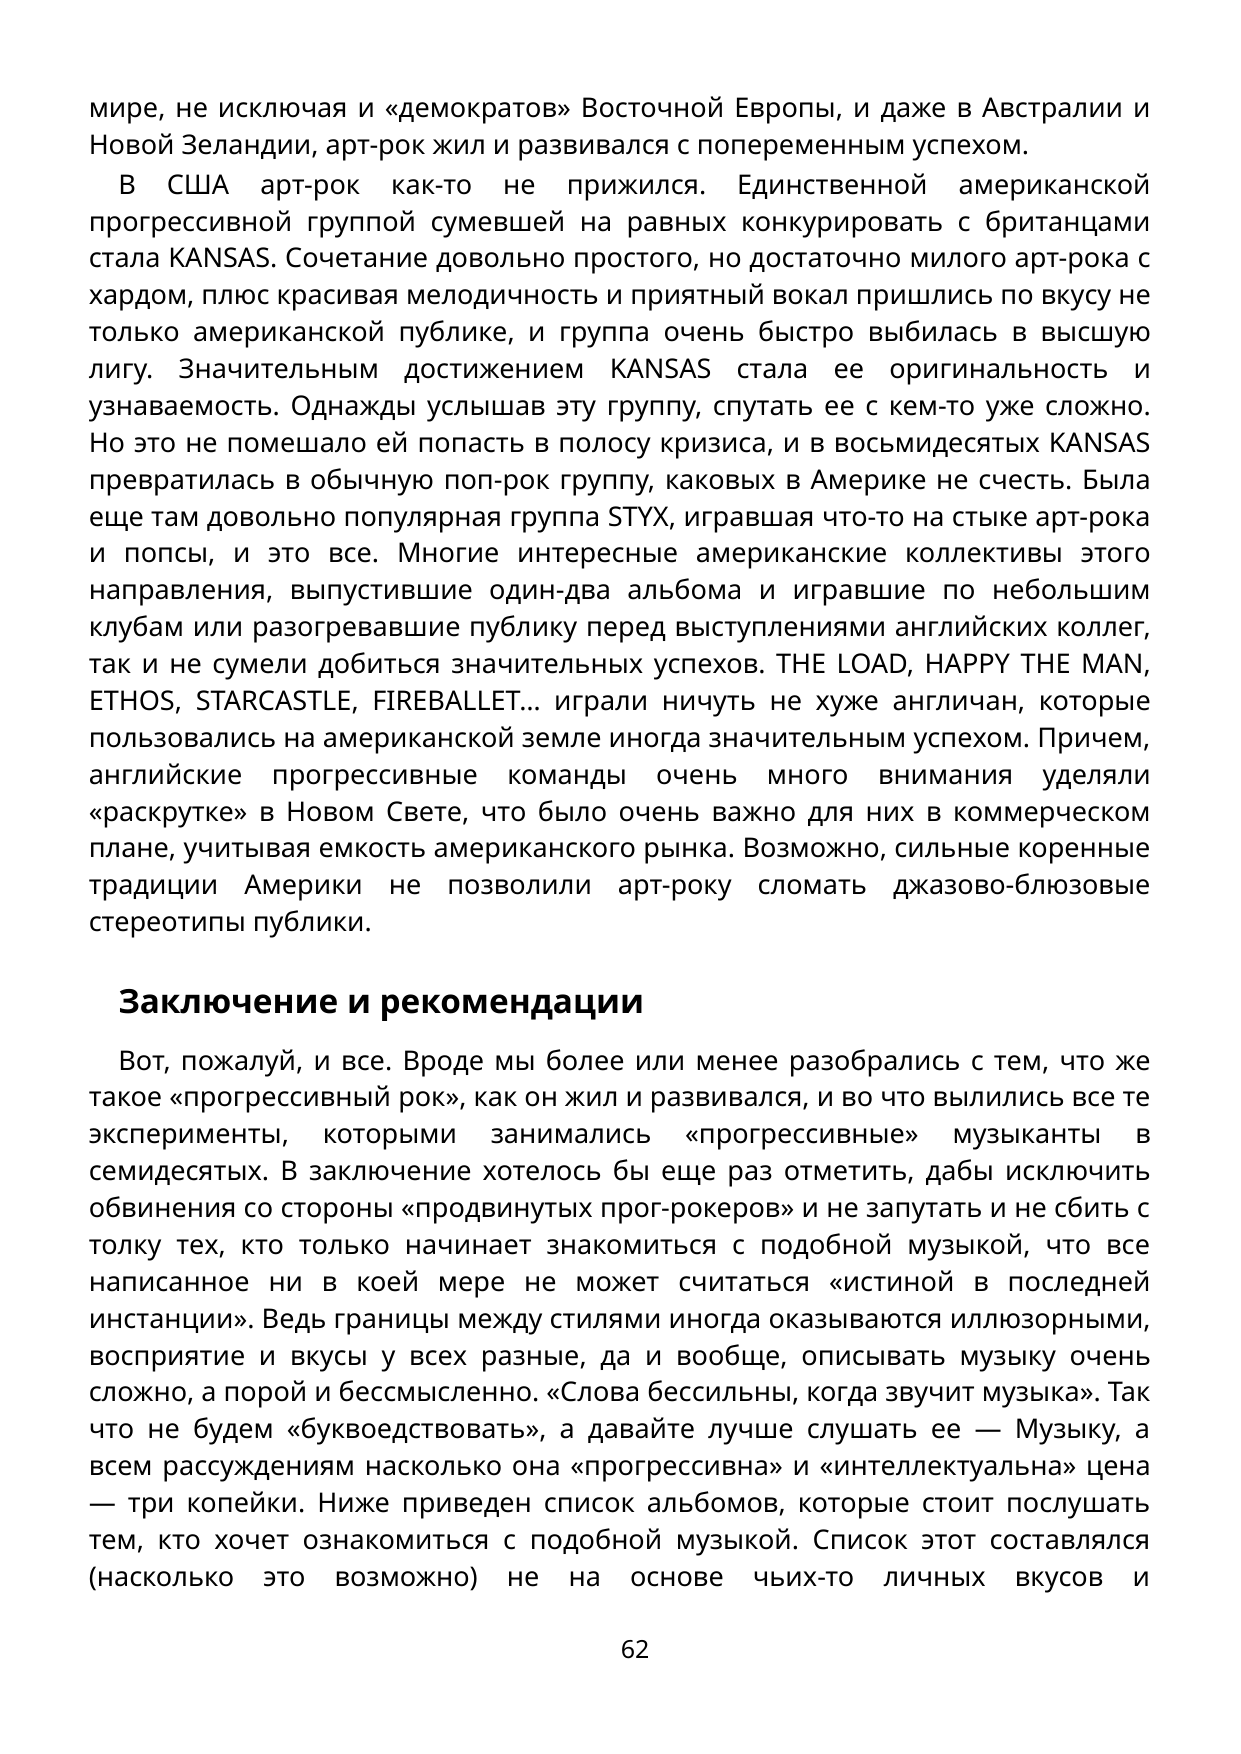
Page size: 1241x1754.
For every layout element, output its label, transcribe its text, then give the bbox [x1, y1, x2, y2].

text В США арт-рок как-то не прижился. Единственной американской прогрессивной группой сумевшей на равных конкурировать с британцами стала KANSAS. Сочетание довольно простого, но достаточно милого арт-рока с хардом, плюс красивая мелодичность и приятный вокал пришлись по вкусу не только американской публике, и группа очень быстро выбилась в высшую лигу. Значительным достижением KANSAS стала ее оригинальность и узнаваемость. Однажды услышав эту группу, спутать ее с кем-то уже сложно. Но это не помешало ей попасть в полосу кризиса, и в восьмидесятых KANSAS превратилась в обычную поп-рок группу, каковых в Америке не счесть. Была еще там довольно популярная группа STYX, игравшая что-то на стыке арт-рока и попсы, и это все. Многие интересные американские коллективы этого направления, выпустившие один-два альбома и игравшие по небольшим клубам или разогревавшие публику перед выступлениями английских коллег, так и не сумели добиться значительных успехов. THE LOAD, HAPPY THE MAN, ETHOS, STARCASTLE, FIREBALLET… играли ничуть не хуже англичан, которые пользовались на американской земле иногда значительным успехом. Причем, английские прогрессивные команды очень много внимания уделяли «раскрутке» в Новом Свете, что было очень важно для них в коммерческом плане, учитывая емкость американского рынка. Возможно, сильные коренные традиции Америки не позволили арт-року сломать джазово-блюзовые стереотипы публики. [88, 165, 1152, 939]
text мире, не исключая и «демократов» Восточной Европы, и даже в Австралии и Новой Зеландии, арт-рок жил и развивался с попеременным успехом. [88, 88, 1152, 162]
subtitle Заключение и рекомендации [118, 978, 1152, 1023]
text Вот, пожалуй, и все. Вроде мы более или менее разобрались с тем, что же такое «прогрессивный рок», как он жил и развивался, и во что вылились все те эксперименты, которыми занимались «прогрессивные» музыканты в семидесятых. В заключение хотелось бы еще раз отметить, дабы исключить обвинения со стороны «продвинутых прог-рокеров» и не запутать и не сбить с толку тех, кто только начинает знакомиться с подобной музыкой, что все написанное ни в коей мере не может считаться «истиной в последней инстанции». Ведь границы между стилями иногда оказываются иллюзорными, восприятие и вкусы у всех разные, да и вообще, описывать музыку очень сложно, а порой и бессмысленно. «Слова бессильны, когда звучит музыка». Так что не будем «буквоедствовать», а давайте лучше слушать ее — Музыку, а всем рассуждениям насколько она «прогрессивна» и «интеллектуальна» цена — три копейки. Ниже приведен список альбомов, которые стоит послушать тем, кто хочет ознакомиться с подобной музыкой. Список этот составлялся (насколько это возможно) не на основе чьих-то личных вкусов и [88, 1041, 1152, 1594]
